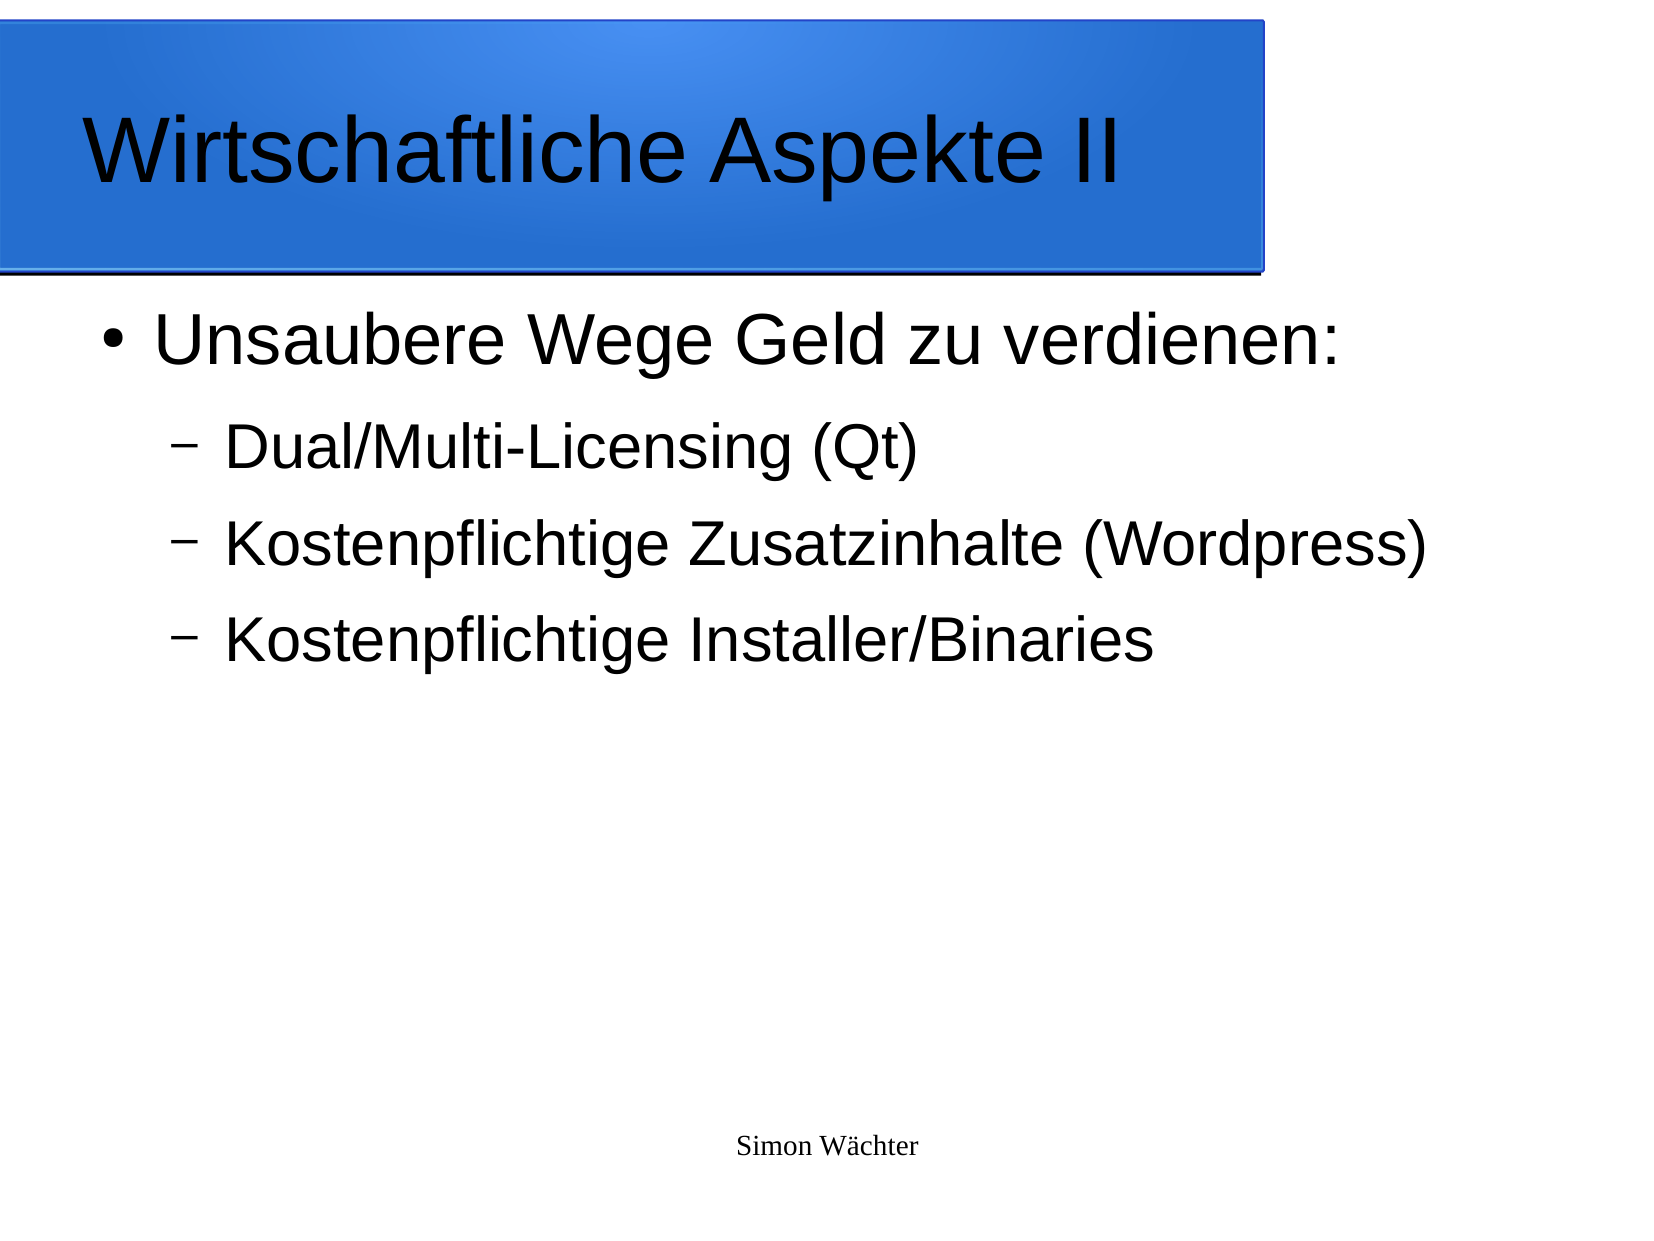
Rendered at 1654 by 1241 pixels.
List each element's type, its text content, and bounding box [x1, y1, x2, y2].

list Unsaubere Wege Geld zu verdienen: Dual/Multi-Licensing (Qt) Kostenpflichtige Zusatzinhalte (Wordpress) Kostenpflichtige Installer/Binaries [82, 299, 1571, 1019]
title Wirtschaftliche Aspekte II [82, 47, 1235, 252]
